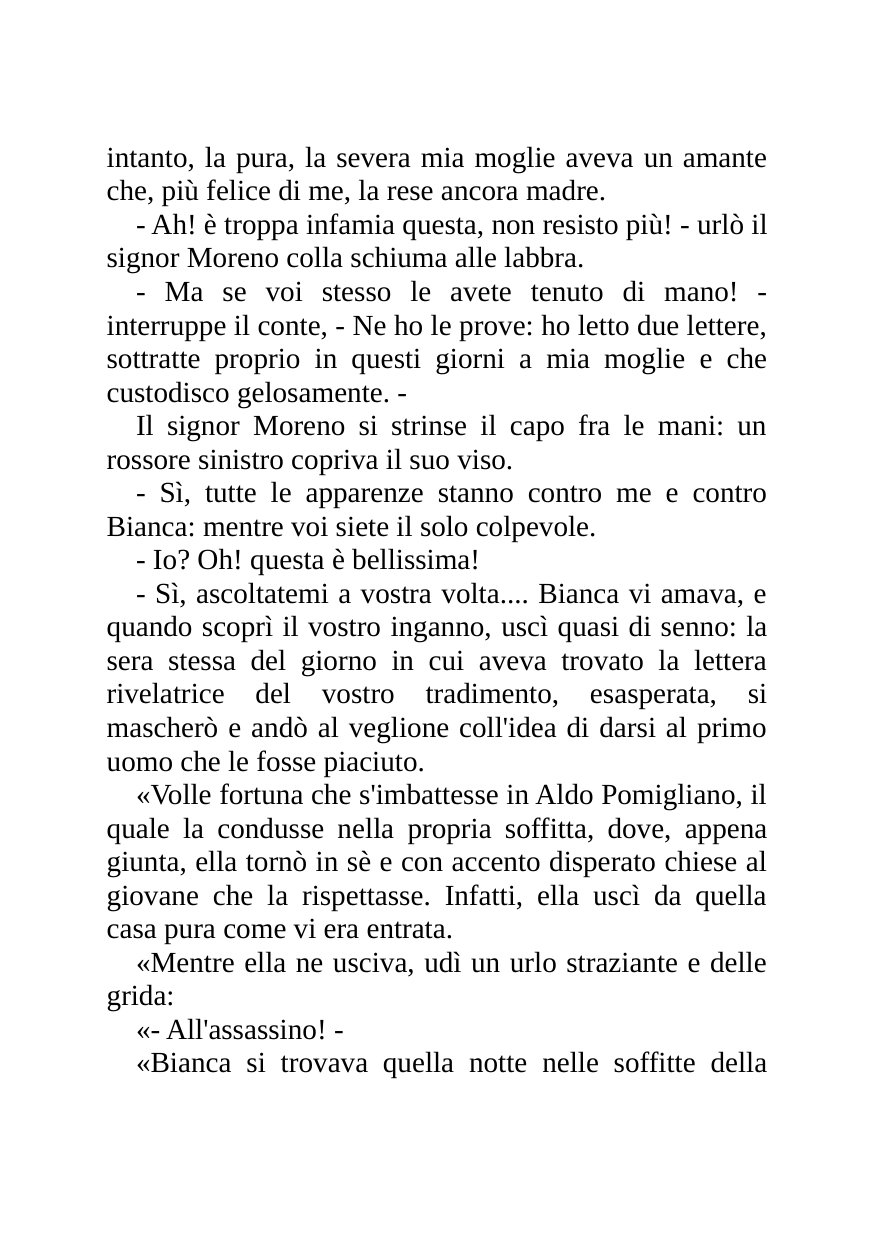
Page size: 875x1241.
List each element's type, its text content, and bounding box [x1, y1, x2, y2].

text «Volle fortuna che s'imbattesse in Aldo Pomigliano, il quale la condusse nella propria soffitta, dove, appena giunta, ella tornò in sè e con accento disperato chiese al giovane che la rispettasse. Infatti, ella uscì da quella casa pura come vi era entrata. [106, 777, 768, 945]
text - Sì, tutte le apparenze stanno contro me e contro Bianca: mentre voi siete il solo colpevole. [106, 475, 768, 542]
text Il signor Moreno si strinse il capo fra le mani: un rossore sinistro copriva il suo viso. [106, 408, 768, 475]
text «Mentre ella ne usciva, udì un urlo straziante e delle grida: [106, 945, 768, 1012]
text «- All'assassino! - [106, 1012, 768, 1046]
text «Bianca si trovava quella notte nelle soffitte della [106, 1046, 768, 1079]
text - Ah! è troppa infamia questa, non resisto più! - urlò il signor Moreno colla schiuma alle labbra. [106, 207, 768, 274]
text - Io? Oh! questa è bellissima! [106, 542, 768, 576]
text - Ma se voi stesso le avete tenuto di mano! - interruppe il conte, - Ne ho le prove: ho letto due lettere, sottratte proprio in questi giorni a mia moglie e che custodisco gelosamente. - [106, 274, 768, 408]
text intanto, la pura, la severa mia moglie aveva un amante che, più felice di me, la rese ancora madre. [106, 140, 768, 207]
text - Sì, ascoltatemi a vostra volta.... Bianca vi amava, e quando scoprì il vostro inganno, uscì quasi di senno: la sera stessa del giorno in cui aveva trovato la lettera rivelatrice del vostro tradimento, esasperata, si mascherò e andò al veglione coll'idea di darsi al primo uomo che le fosse piaciuto. [106, 576, 768, 777]
